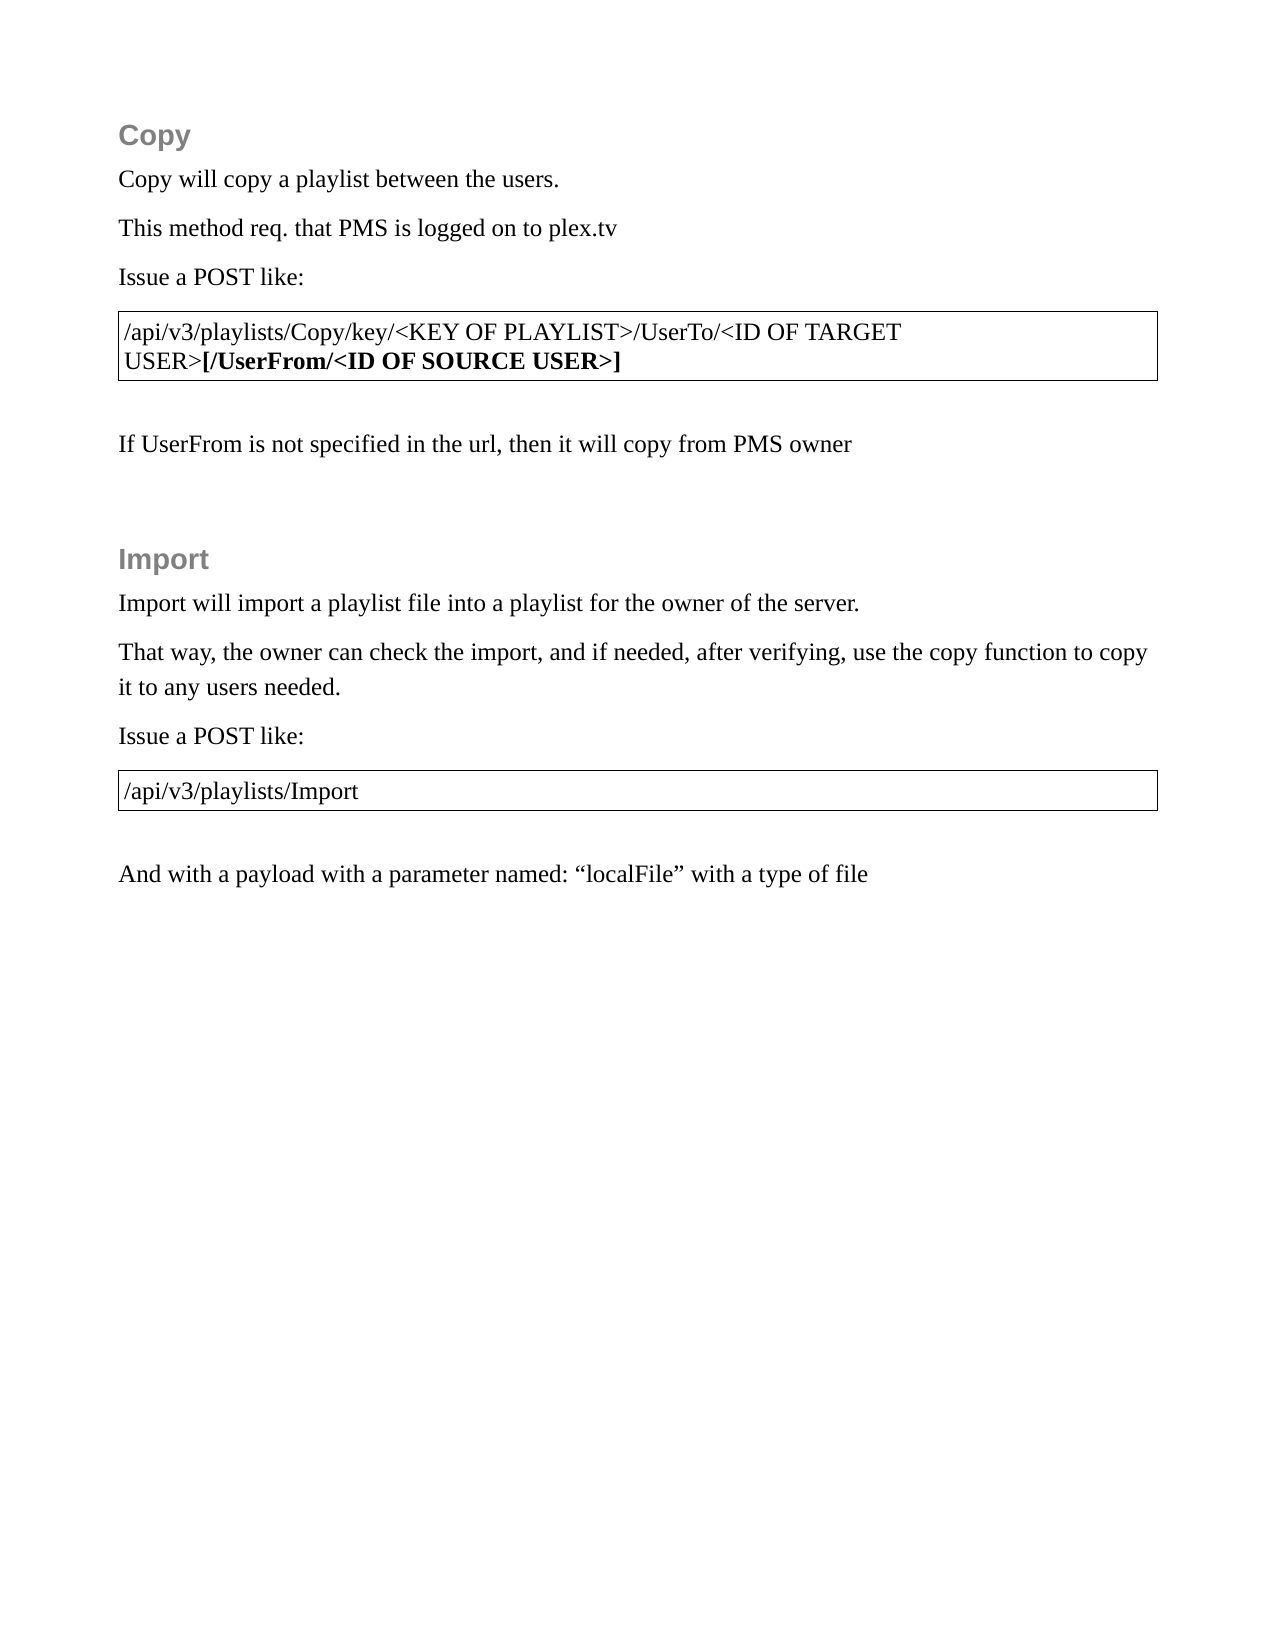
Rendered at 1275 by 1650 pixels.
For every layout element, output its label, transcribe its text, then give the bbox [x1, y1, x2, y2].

text That way, the owner can check the import, and if needed, after verifying, use the copy function to copy it to any users needed. [118, 637, 1157, 701]
text This method req. that PMS is logged on to plex.tv [118, 213, 1157, 242]
table_header /api/v3/playlists/Import [119, 771, 1157, 810]
text If UserFrom is not specified in the url, then it will copy from PMS owner [118, 429, 1157, 458]
table_header /api/v3/playlists/Copy/key/<KEY OF PLAYLIST>/UserTo/<ID OF TARGET USER>[/UserFrom/<ID OF SOURCE USER>] [119, 312, 1157, 380]
text Copy will copy a playlist between the users. [118, 164, 1157, 193]
text And with a payload with a parameter named: “localFile” with a type of file [118, 859, 1157, 888]
subtitle Import [118, 542, 1157, 576]
subtitle Copy [118, 118, 1157, 152]
text Issue a POST like: [118, 262, 1157, 291]
text Issue a POST like: [118, 721, 1157, 750]
text Import will import a playlist file into a playlist for the owner of the server. [118, 588, 1157, 617]
